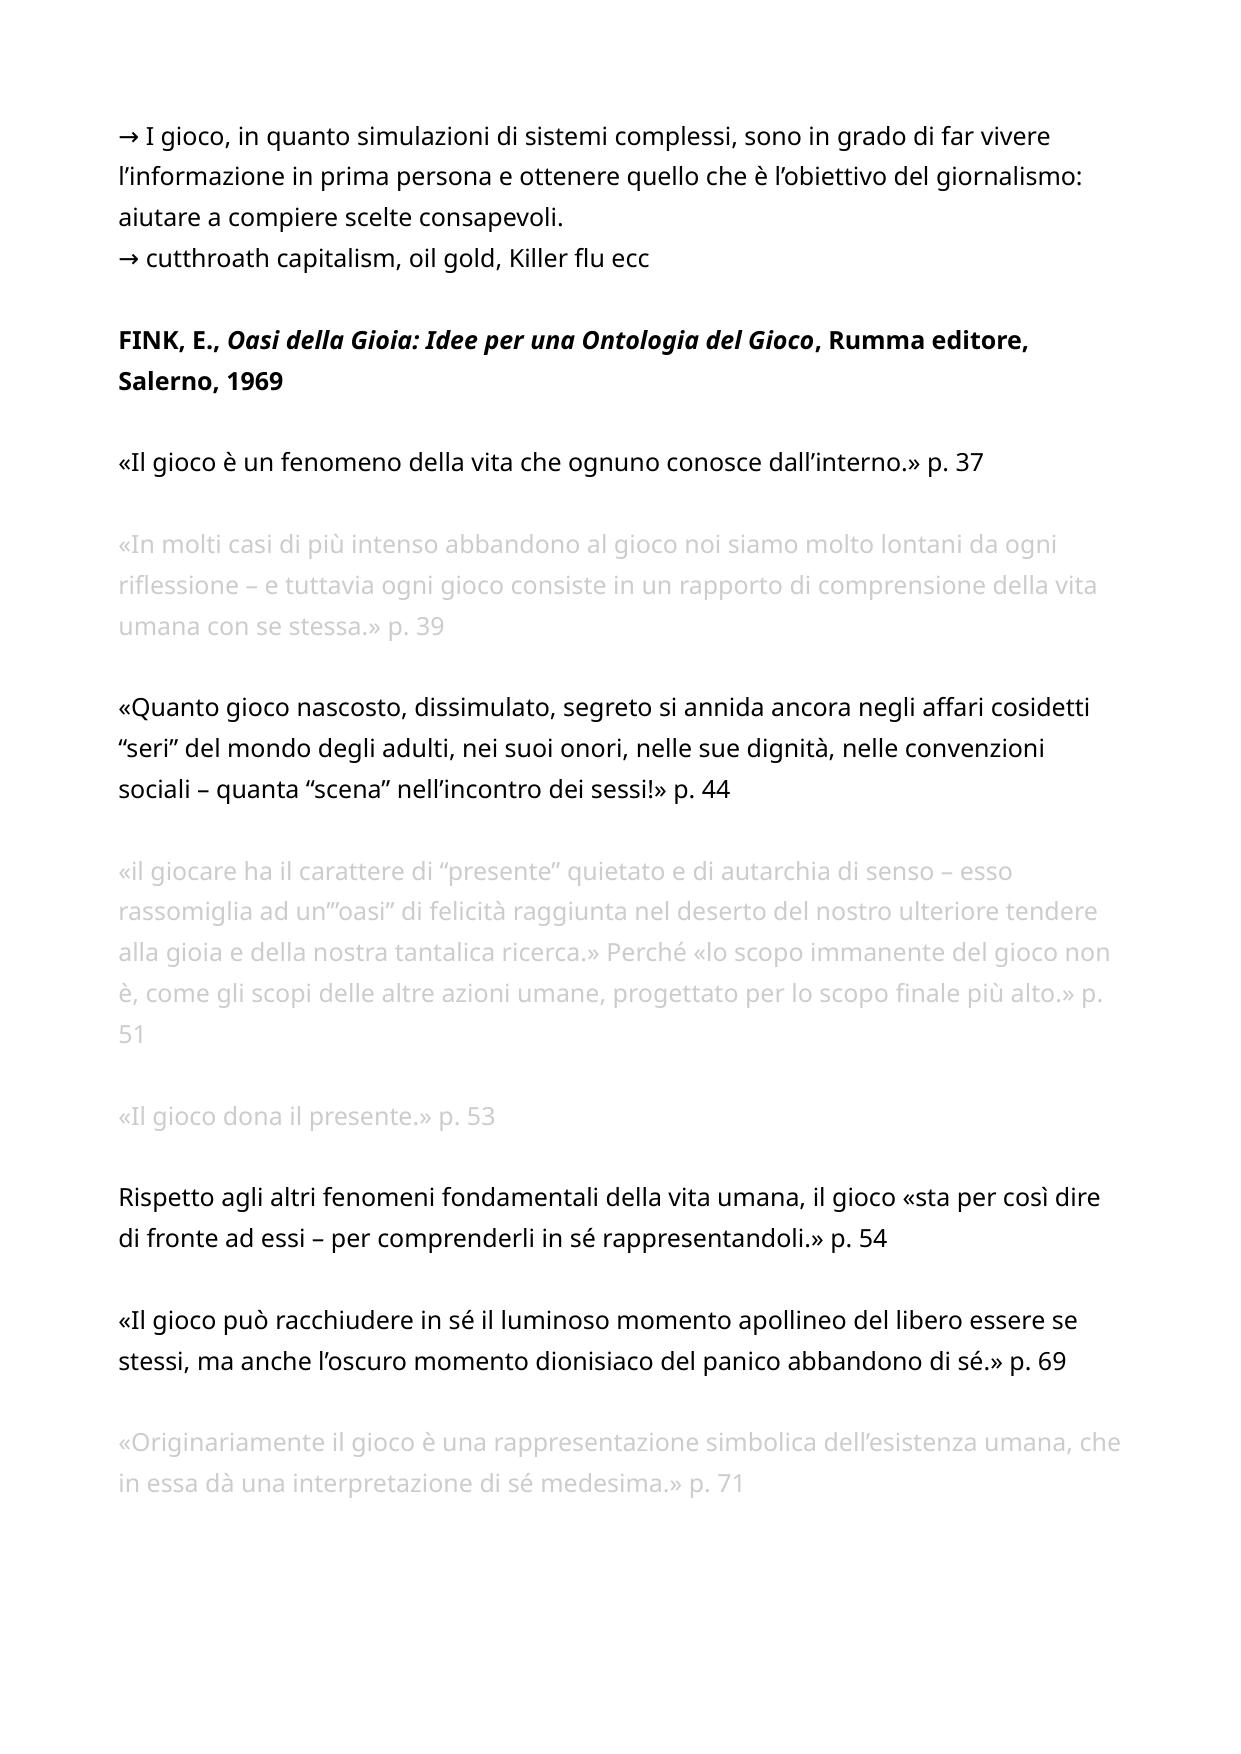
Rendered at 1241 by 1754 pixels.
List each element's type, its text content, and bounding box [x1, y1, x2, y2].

text Rispetto agli altri fenomeni fondamentali della vita umana, il gioco «sta per così dire di fronte ad essi – per comprenderli in sé rappresentandoli.» p. 54 [118, 1180, 1122, 1255]
text «Originariamente il gioco è una rappresentazione simbolica dell’esistenza umana, che in essa dà una interpretazione di sé medesima.» p. 71 [118, 1425, 1122, 1500]
text «il giocare ha il carattere di “presente” quietato e di autarchia di senso – esso rassomiglia ad un’”oasi” di felicità raggiunta nel deserto del nostro ulteriore tendere alla gioia e della nostra tantalica ricerca.» Perché «lo scopo immanente del gioco non è, come gli scopi delle altre azioni umane, progettato per lo scopo finale più alto.» p. 51 [118, 853, 1122, 1051]
text FINK, E., Oasi della Gioia: Idee per una Ontologia del Gioco, Rumma editore, Salerno, 1969 [118, 322, 1122, 397]
text «In molti casi di più intenso abbandono al gioco noi siamo molto lontani da ogni riflessione – e tuttavia ogni gioco consiste in un rapporto di comprensione della vita umana con se stessa.» p. 39 [118, 526, 1122, 642]
text → I gioco, in quanto simulazioni di sistemi complessi, sono in grado di far vivere l’informazione in prima persona e ottenere quello che è l’obiettivo del giornalismo: aiutare a compiere scelte consapevoli. [118, 118, 1122, 234]
text «Quanto gioco nascosto, dissimulato, segreto si annida ancora negli affari cosidetti “seri” del mondo degli adulti, nei suoi onori, nelle sue dignità, nelle convenzioni sociali – quanta “scena” nell’incontro dei sessi!» p. 44 [118, 690, 1122, 806]
text «Il gioco può racchiudere in sé il luminoso momento apollineo del libero essere se stessi, ma anche l’oscuro momento dionisiaco del panico abbandono di sé.» p. 69 [118, 1302, 1122, 1377]
text «Il gioco dona il presente.» p. 53 [118, 1098, 1122, 1132]
text → cutthroath capitalism, oil gold, Killer flu ecc [118, 241, 1122, 275]
text «Il gioco è un fenomeno della vita che ognuno conosce dall’interno.» p. 37 [118, 445, 1122, 479]
